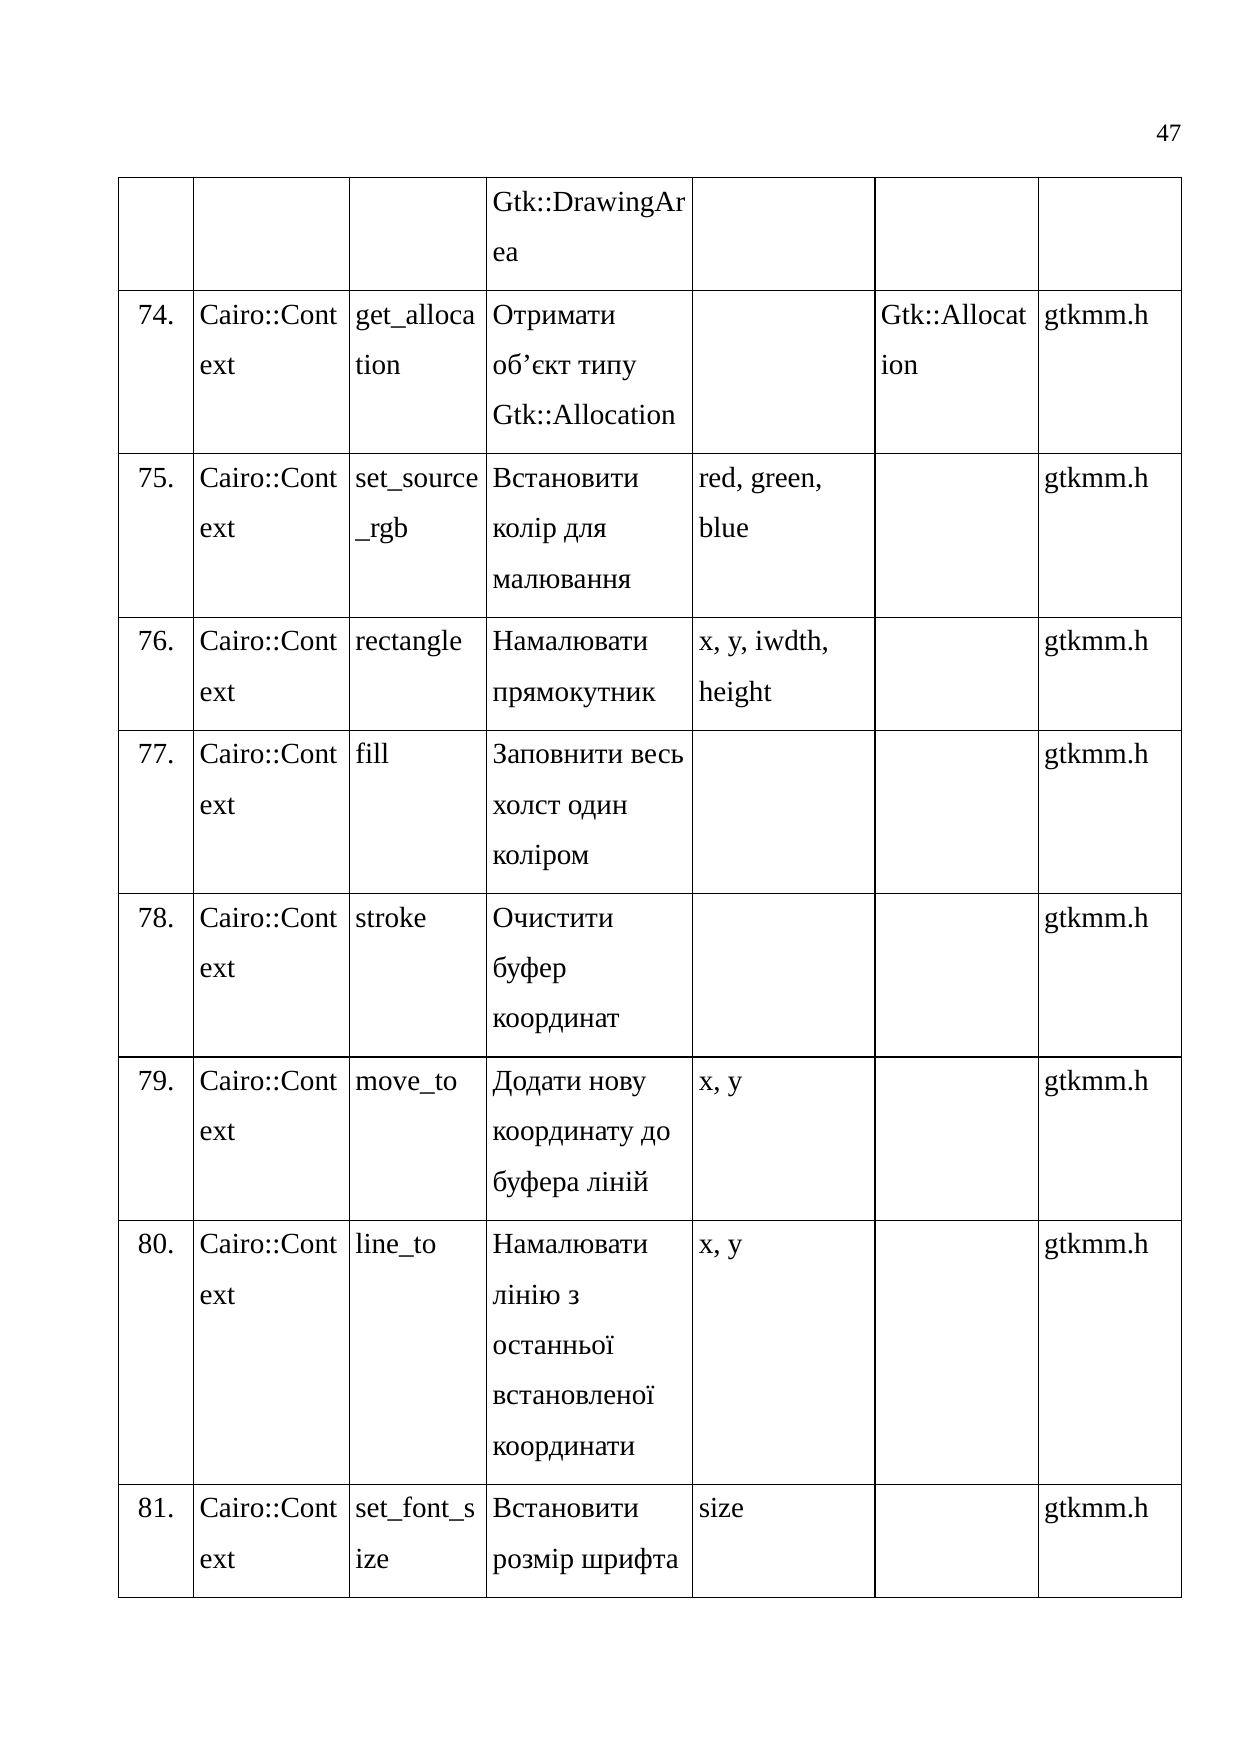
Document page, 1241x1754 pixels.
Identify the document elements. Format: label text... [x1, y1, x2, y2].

table_cell Додати нову координату до буфера ліній [487, 1058, 692, 1220]
table_cell red, green, blue [693, 454, 874, 617]
table_cell [876, 894, 1038, 1056]
table_cell [350, 178, 486, 290]
table_cell [194, 178, 349, 290]
table_cell size [693, 1485, 874, 1597]
table_cell 80. [119, 1221, 193, 1484]
table_cell Встановити розмір шрифта [487, 1485, 692, 1597]
table_cell Cairo::Context [194, 894, 349, 1056]
table_cell Cairo::Context [194, 291, 349, 453]
table_cell 75. [119, 454, 193, 617]
table_cell gtkmm.h [1039, 454, 1181, 617]
table_cell Cairo::Context [194, 1485, 349, 1597]
table_cell 74. [119, 291, 193, 453]
table_cell fill [350, 731, 486, 893]
table_cell 78. [119, 894, 193, 1056]
table_cell gtkmm.h [1039, 291, 1181, 453]
table_cell 79. [119, 1058, 193, 1220]
table_cell Намалювати лінію з останньої встановленої координати [487, 1221, 692, 1484]
table_cell [876, 1058, 1038, 1220]
table_cell Очистити буфер координат [487, 894, 692, 1056]
table_cell gtkmm.h [1039, 1485, 1181, 1597]
table_cell [693, 731, 874, 893]
table_cell move_to [350, 1058, 486, 1220]
table_cell gtkmm.h [1039, 1058, 1181, 1220]
table_cell [876, 178, 1038, 290]
table_cell rectangle [350, 618, 486, 730]
table_cell [693, 894, 874, 1056]
table_cell [876, 618, 1038, 730]
table_cell [876, 1221, 1038, 1484]
table_cell gtkmm.h [1039, 894, 1181, 1056]
table_cell Cairo::Context [194, 454, 349, 617]
table_cell [876, 1485, 1038, 1597]
table_cell 76. [119, 618, 193, 730]
table_cell line_to [350, 1221, 486, 1484]
table_cell x, y [693, 1058, 874, 1220]
table_cell get_allocation [350, 291, 486, 453]
table_cell [876, 454, 1038, 617]
table_cell [119, 178, 193, 290]
table_cell Cairo::Context [194, 618, 349, 730]
table_cell 81. [119, 1485, 193, 1597]
table_cell Встановити колір для малювання [487, 454, 692, 617]
table_cell Отримати об’єкт типу Gtk::Allocation [487, 291, 692, 453]
table_cell set_font_size [350, 1485, 486, 1597]
table_cell gtkmm.h [1039, 1221, 1181, 1484]
table_cell [693, 178, 874, 290]
table_cell x, y [693, 1221, 874, 1484]
table_cell 77. [119, 731, 193, 893]
table_cell stroke [350, 894, 486, 1056]
table_cell Cairo::Context [194, 731, 349, 893]
table_cell Gtk::DrawingArea [487, 178, 692, 290]
table_cell Cairo::Context [194, 1058, 349, 1220]
table_cell [1039, 178, 1181, 290]
table_cell [876, 731, 1038, 893]
table_cell Cairo::Context [194, 1221, 349, 1484]
table_cell set_source_rgb [350, 454, 486, 617]
table_cell gtkmm.h [1039, 618, 1181, 730]
table_cell gtkmm.h [1039, 731, 1181, 893]
table_cell Намалювати прямокутник [487, 618, 692, 730]
table_cell Gtk::Allocation [876, 291, 1038, 453]
table_cell Заповнити весь холст один коліром [487, 731, 692, 893]
table_cell x, y, iwdth, height [693, 618, 874, 730]
table_cell [693, 291, 874, 453]
